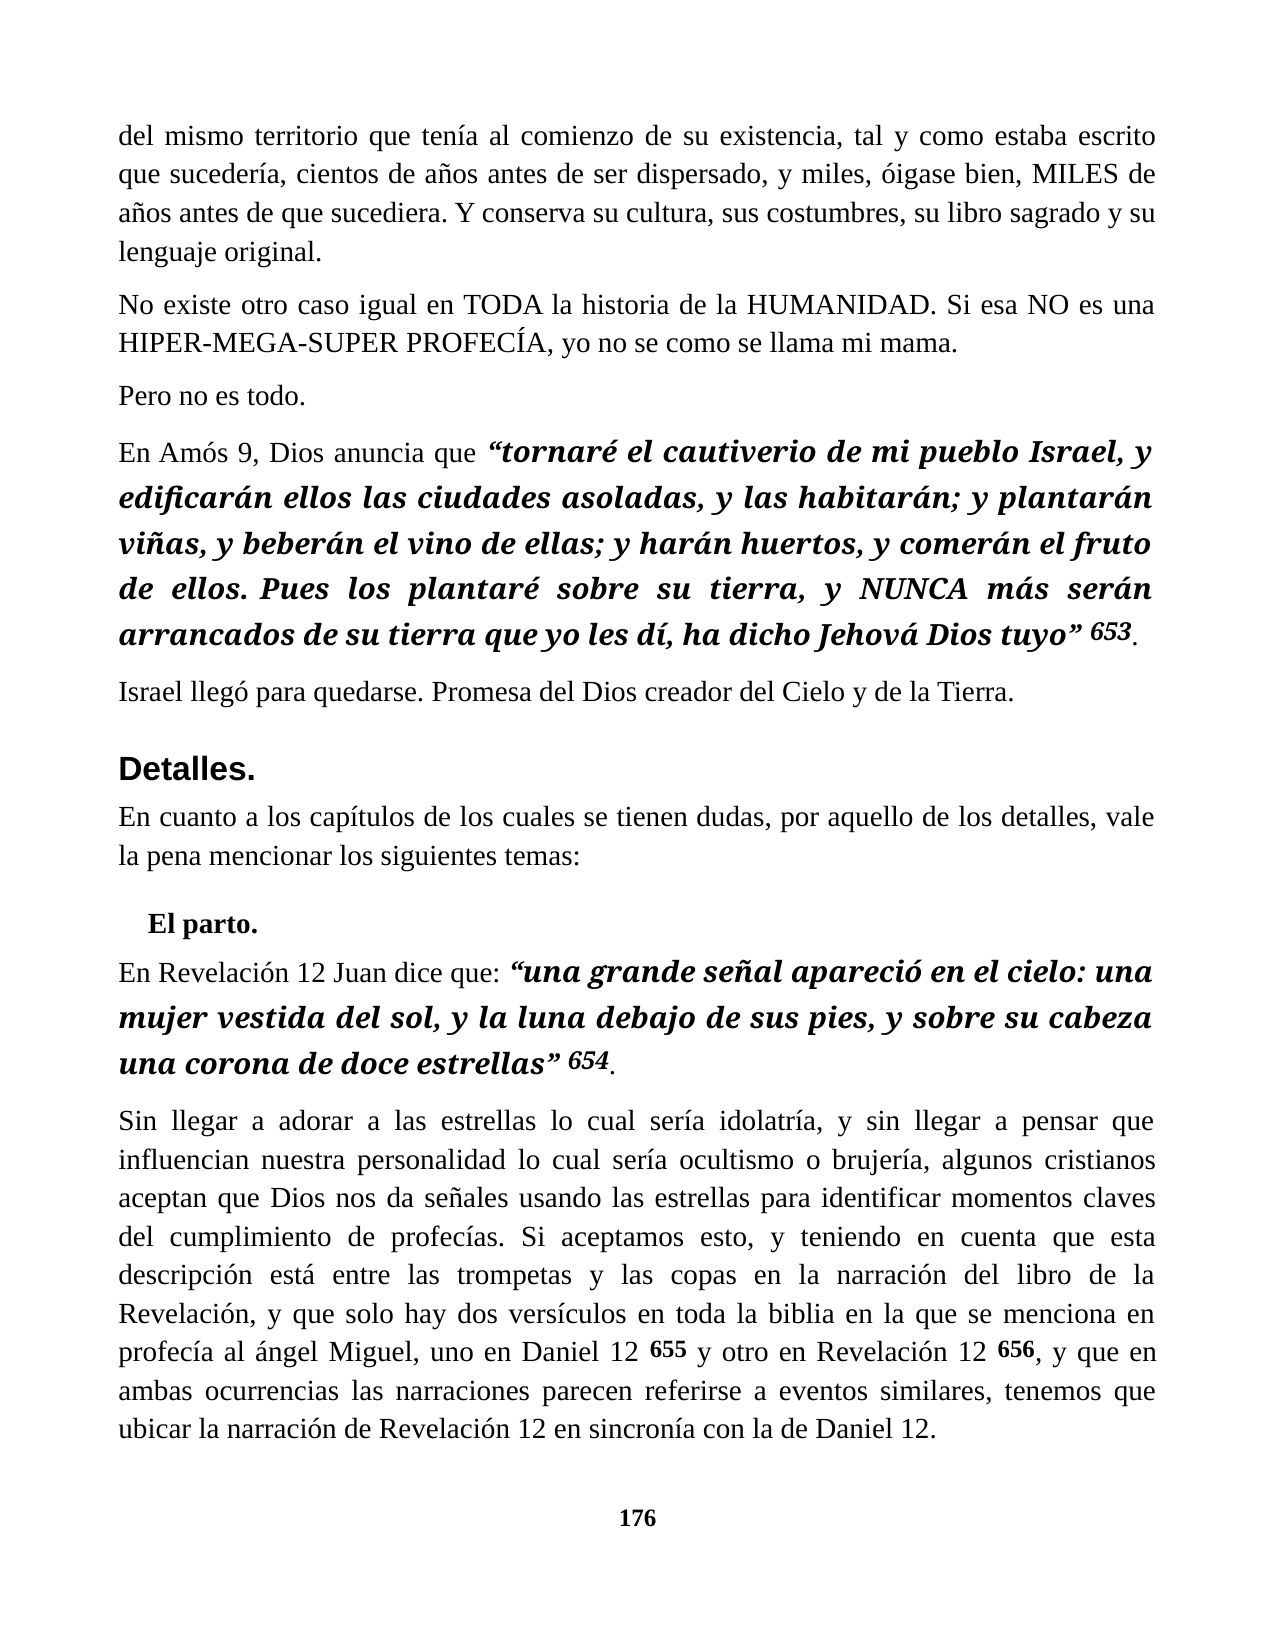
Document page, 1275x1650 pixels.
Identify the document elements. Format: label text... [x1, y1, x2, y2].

subtitle El parto. [148, 906, 1157, 939]
text Pero no es todo. [118, 378, 1157, 412]
text Sin llegar a adorar a las estrellas lo cual sería idolatría, y sin llegar a pensar que influencian nuestra personalidad lo cual sería ocultismo o brujería, algunos cristianos aceptan que Dios nos da señales usando las estrellas para identificar momentos claves del cumplimiento de profecías. Si aceptamos esto, y teniendo en cuenta que esta descripción está entre las trompetas y las copas en la narración del libro de la Revelación, y que solo hay dos versículos en toda la biblia en la que se menciona en profecía al ángel Miguel, uno en Daniel 12 y otro en Revelación 12 , y que en ambas ocurrencias las narraciones parecen referirse a eventos similares, tenemos que ubicar la narración de Revelación 12 en sincronía con la de Daniel 12. [118, 1103, 1157, 1445]
text En Revelación 12 Juan dice que: “una grande señal apareció en el cielo: una mujer vestida del sol, y la luna debajo de sus pies, y sobre su cabeza una corona de doce estrellas” . [118, 952, 1157, 1083]
text En Amós 9, Dios anuncia que “tornaré el cautiverio de mi pueblo Israel, y edificarán ellos las ciudades asoladas, y las habitarán; y plantarán viñas, y beberán el vino de ellas; y harán huertos, y comerán el fruto de ellos. Pues los plantaré sobre su tierra, y NUNCA más serán arrancados de su tierra que yo les dí, ha dicho Jehová Dios tuyo” . [118, 432, 1157, 654]
text Israel llegó para quedarse. Promesa del Dios creador del Cielo y de la Tierra. [118, 674, 1157, 708]
text No existe otro caso igual en TODA la historia de la HUMANIDAD. Si esa NO es una HIPER-MEGA-SUPER PROFECÍA, yo no se como se llama mi mama. [118, 287, 1157, 359]
subtitle Detalles. [118, 748, 1157, 787]
text del mismo territorio que tenía al comienzo de su existencia, tal y como estaba escrito que sucedería, cientos de años antes de ser dispersado, y miles, óigase bien, MILES de años antes de que sucediera. Y conserva su cultura, sus costumbres, su libro sagrado y su lenguaje original. [118, 118, 1157, 267]
text En cuanto a los capítulos de los cuales se tienen dudas, por aquello de los detalles, vale la pena mencionar los siguientes temas: [118, 799, 1157, 872]
